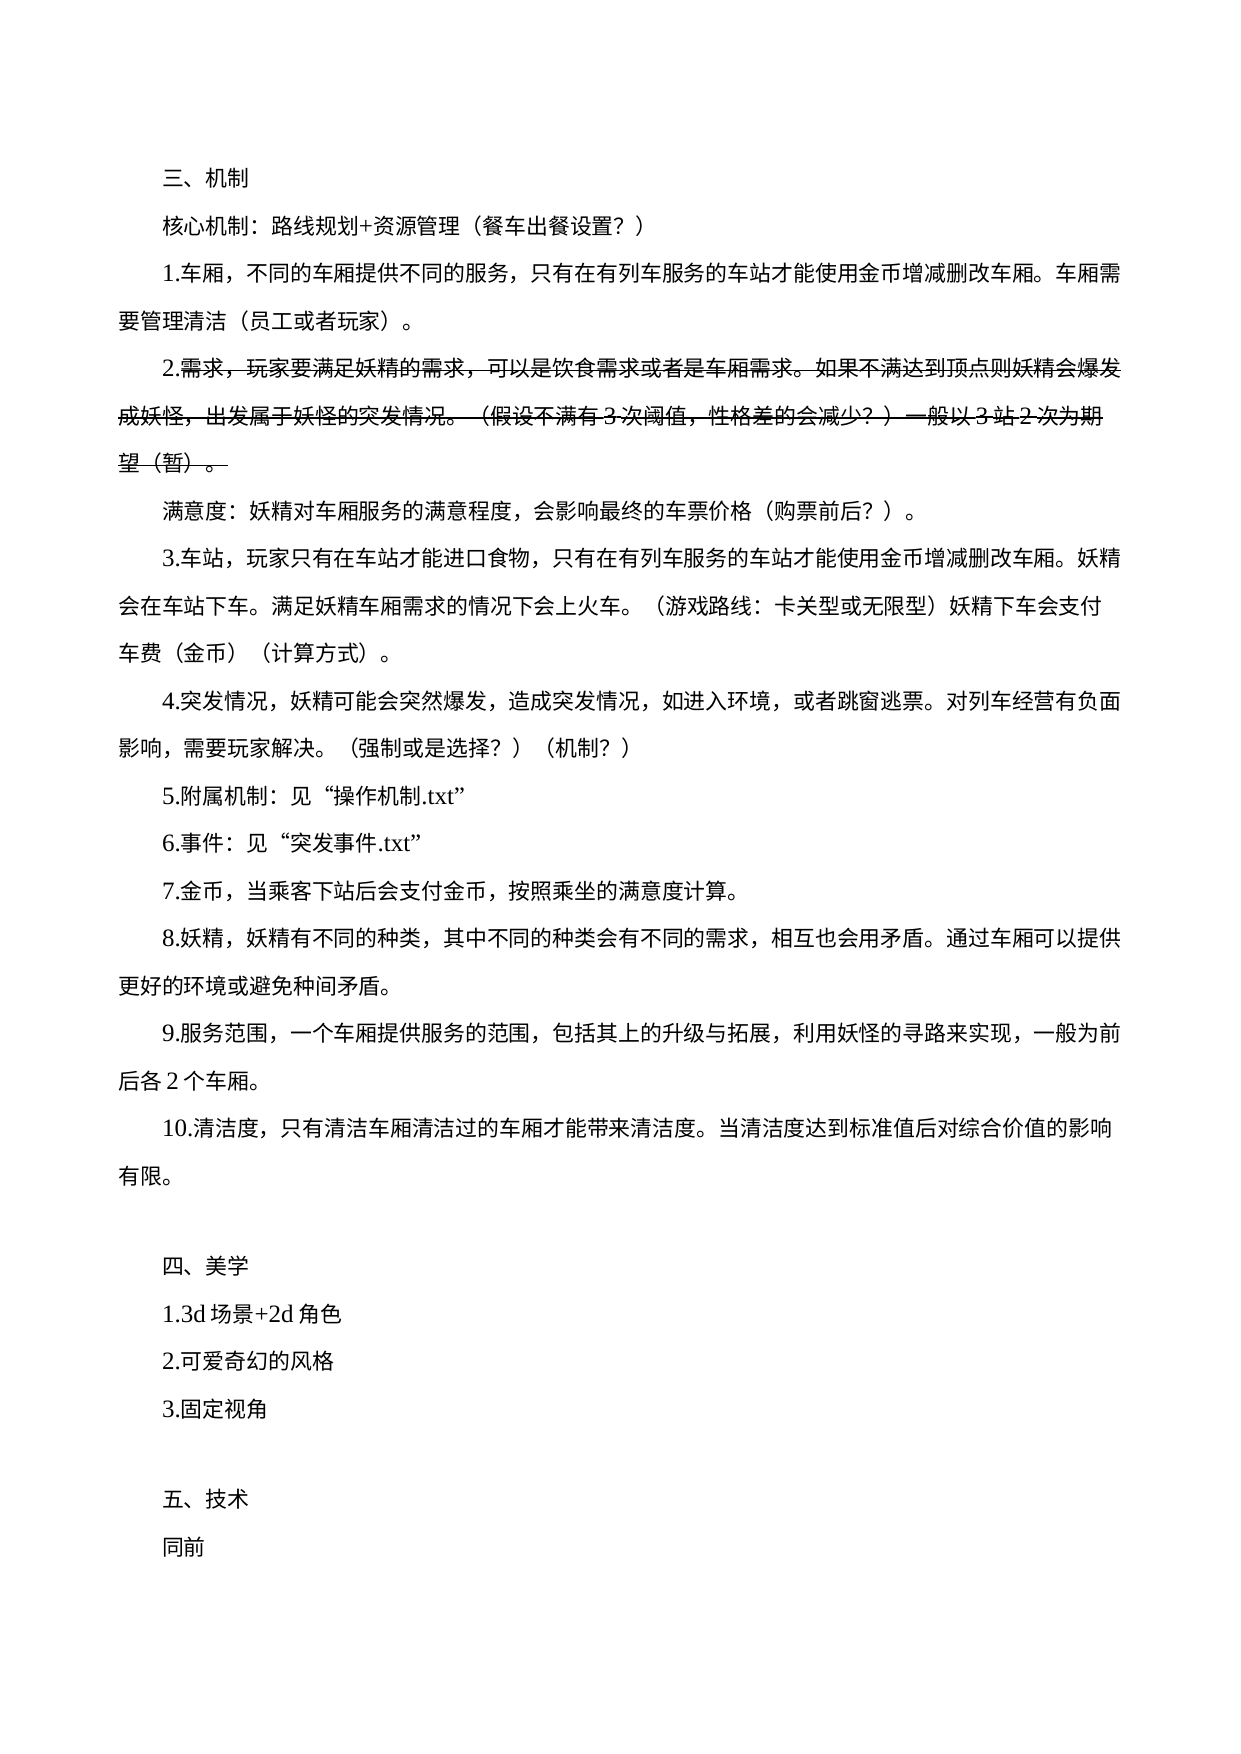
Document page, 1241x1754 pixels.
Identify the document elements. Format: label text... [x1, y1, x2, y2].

text 3.固定视角 [118, 1392, 1122, 1423]
text 3.车站，玩家只有在车站才能进口食物，只有在有列车服务的车站才能使用金币增减删改车厢。妖精会在车站下车。满足妖精车厢需求的情况下会上火车。（游戏路线：卡关型或无限型）妖精下车会支付车费（金币）（计算方式）。 [118, 541, 1122, 668]
text 4.突发情况，妖精可能会突然爆发，造成突发情况，如进入环境，或者跳窗逃票。对列车经营有负面影响，需要玩家解决。（强制或是选择？）（机制？） [118, 684, 1122, 763]
text 2.可爱奇幻的风格 [118, 1344, 1122, 1376]
text 三、机制 [118, 161, 1122, 193]
text 9.服务范围，一个车厢提供服务的范围，包括其上的升级与拓展，利用妖怪的寻路来实现，一般为前后各2个车厢。 [118, 1016, 1122, 1095]
text 满意度：妖精对车厢服务的满意程度，会影响最终的车票价格（购票前后？）。 [118, 494, 1122, 525]
text 6.事件：见“突发事件.txt” [118, 826, 1122, 858]
text 四、美学 [118, 1249, 1122, 1281]
text 5.附属机制：见“操作机制.txt” [118, 779, 1122, 810]
text 五、技术 [118, 1482, 1122, 1514]
text 核心机制：路线规划+资源管理（餐车出餐设置？） [118, 209, 1122, 240]
text 7.金币，当乘客下站后会支付金币，按照乘坐的满意度计算。 [118, 874, 1122, 905]
text 1.车厢，不同的车厢提供不同的服务，只有在有列车服务的车站才能使用金币增减删改车厢。车厢需要管理清洁（员工或者玩家）。 [118, 256, 1122, 335]
text 同前 [118, 1530, 1122, 1562]
text 8.妖精，妖精有不同的种类，其中不同的种类会有不同的需求，相互也会用矛盾。通过车厢可以提供更好的环境或避免种间矛盾。 [118, 921, 1122, 1000]
text 1.3d场景+2d角色 [118, 1297, 1122, 1328]
text 10.清洁度，只有清洁车厢清洁过的车厢才能带来清洁度。当清洁度达到标准值后对综合价值的影响有限。 [118, 1111, 1122, 1190]
text 2.需求，玩家要满足妖精的需求，可以是饮食需求或者是车厢需求。如果不满达到顶点则妖精会爆发成妖怪，出发属于妖怪的突发情况。（假设不满有3次阈值，性格差的会减少？）一般以3站2次为期望（暂）。 [118, 351, 1122, 478]
